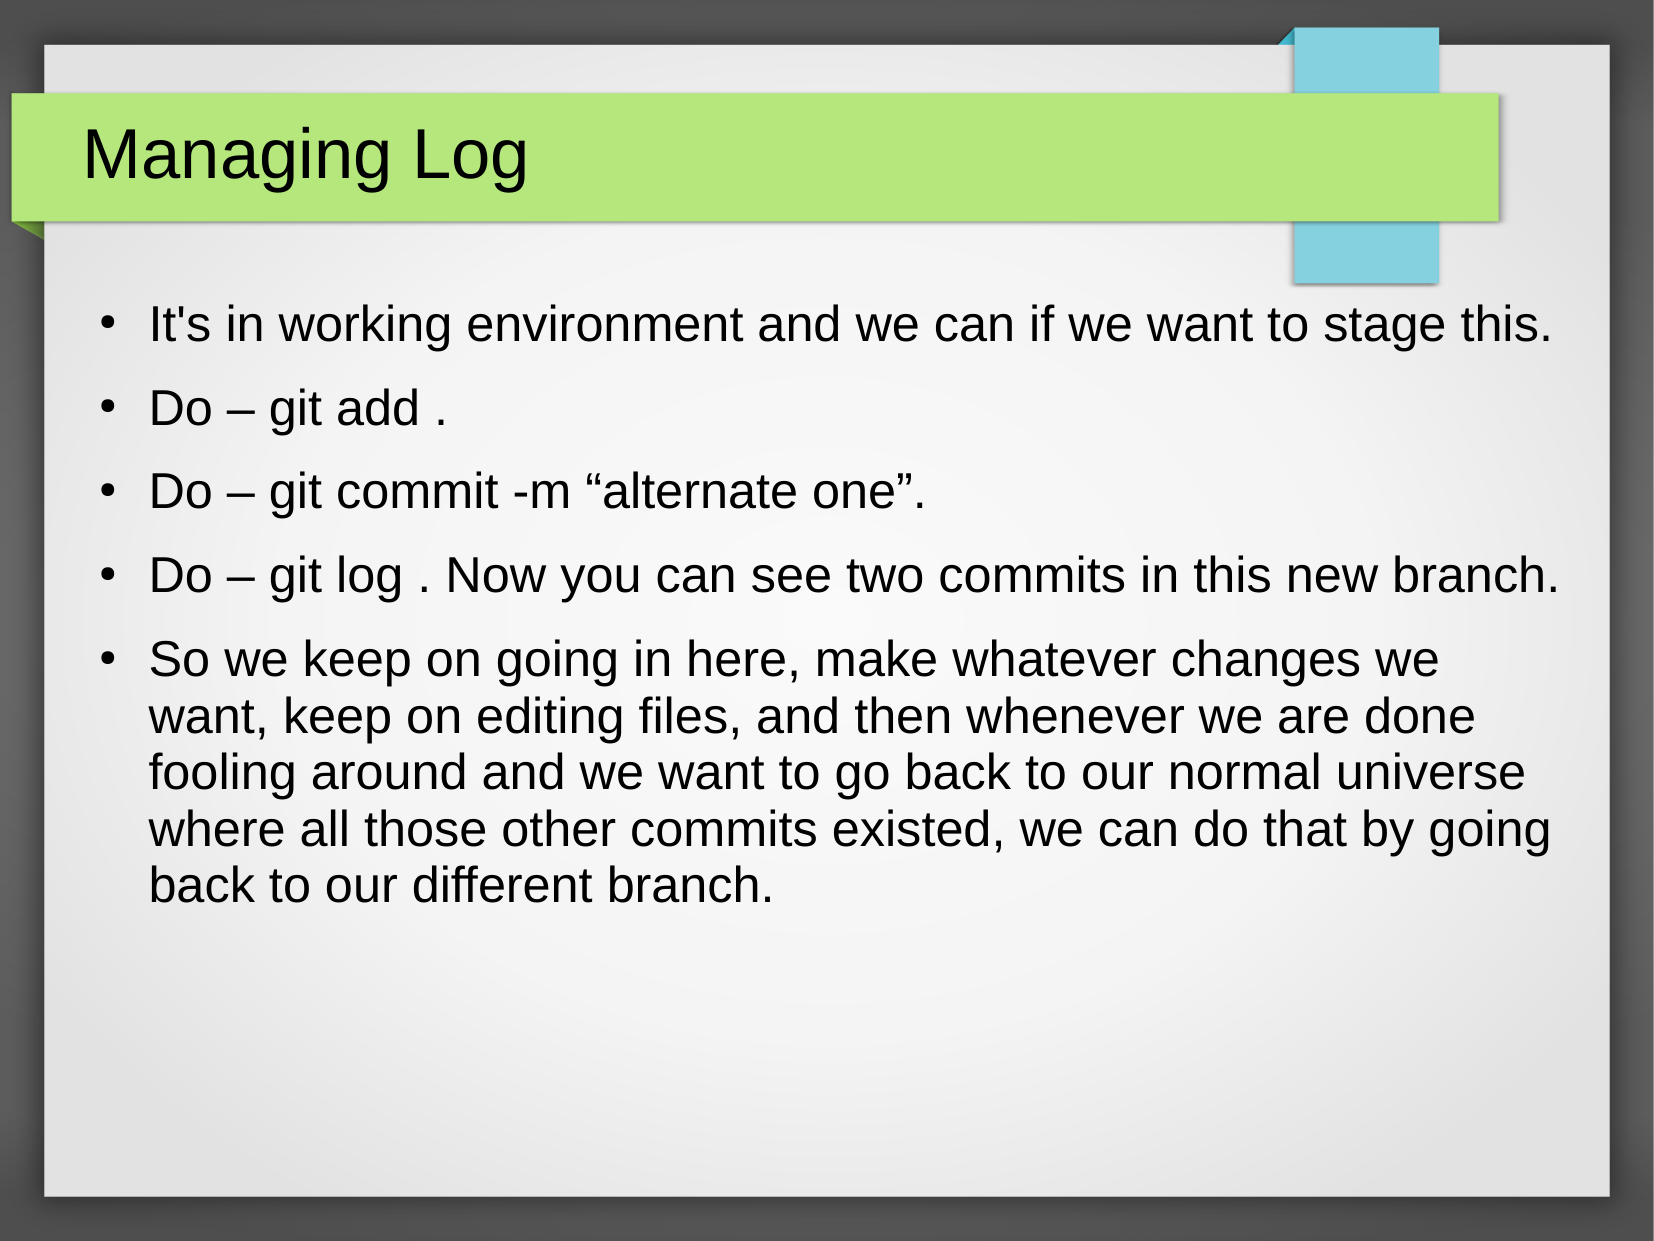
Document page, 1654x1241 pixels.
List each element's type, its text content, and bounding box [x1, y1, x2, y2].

list It's in working environment and we can if we want to stage this. Do – git add . Do – git commit -m “alternate one”. Do – git log . Now you can see two commits in this new branch. So we keep on going in here, make whatever changes we want, keep on editing files, and then whenever we are done fooling around and we want to go back to our normal universe where all those other commits existed, we can do that by going back to our different branch. [82, 295, 1571, 1015]
title Managing Log [82, 94, 1264, 213]
picture [0, 0, 1654, 1241]
